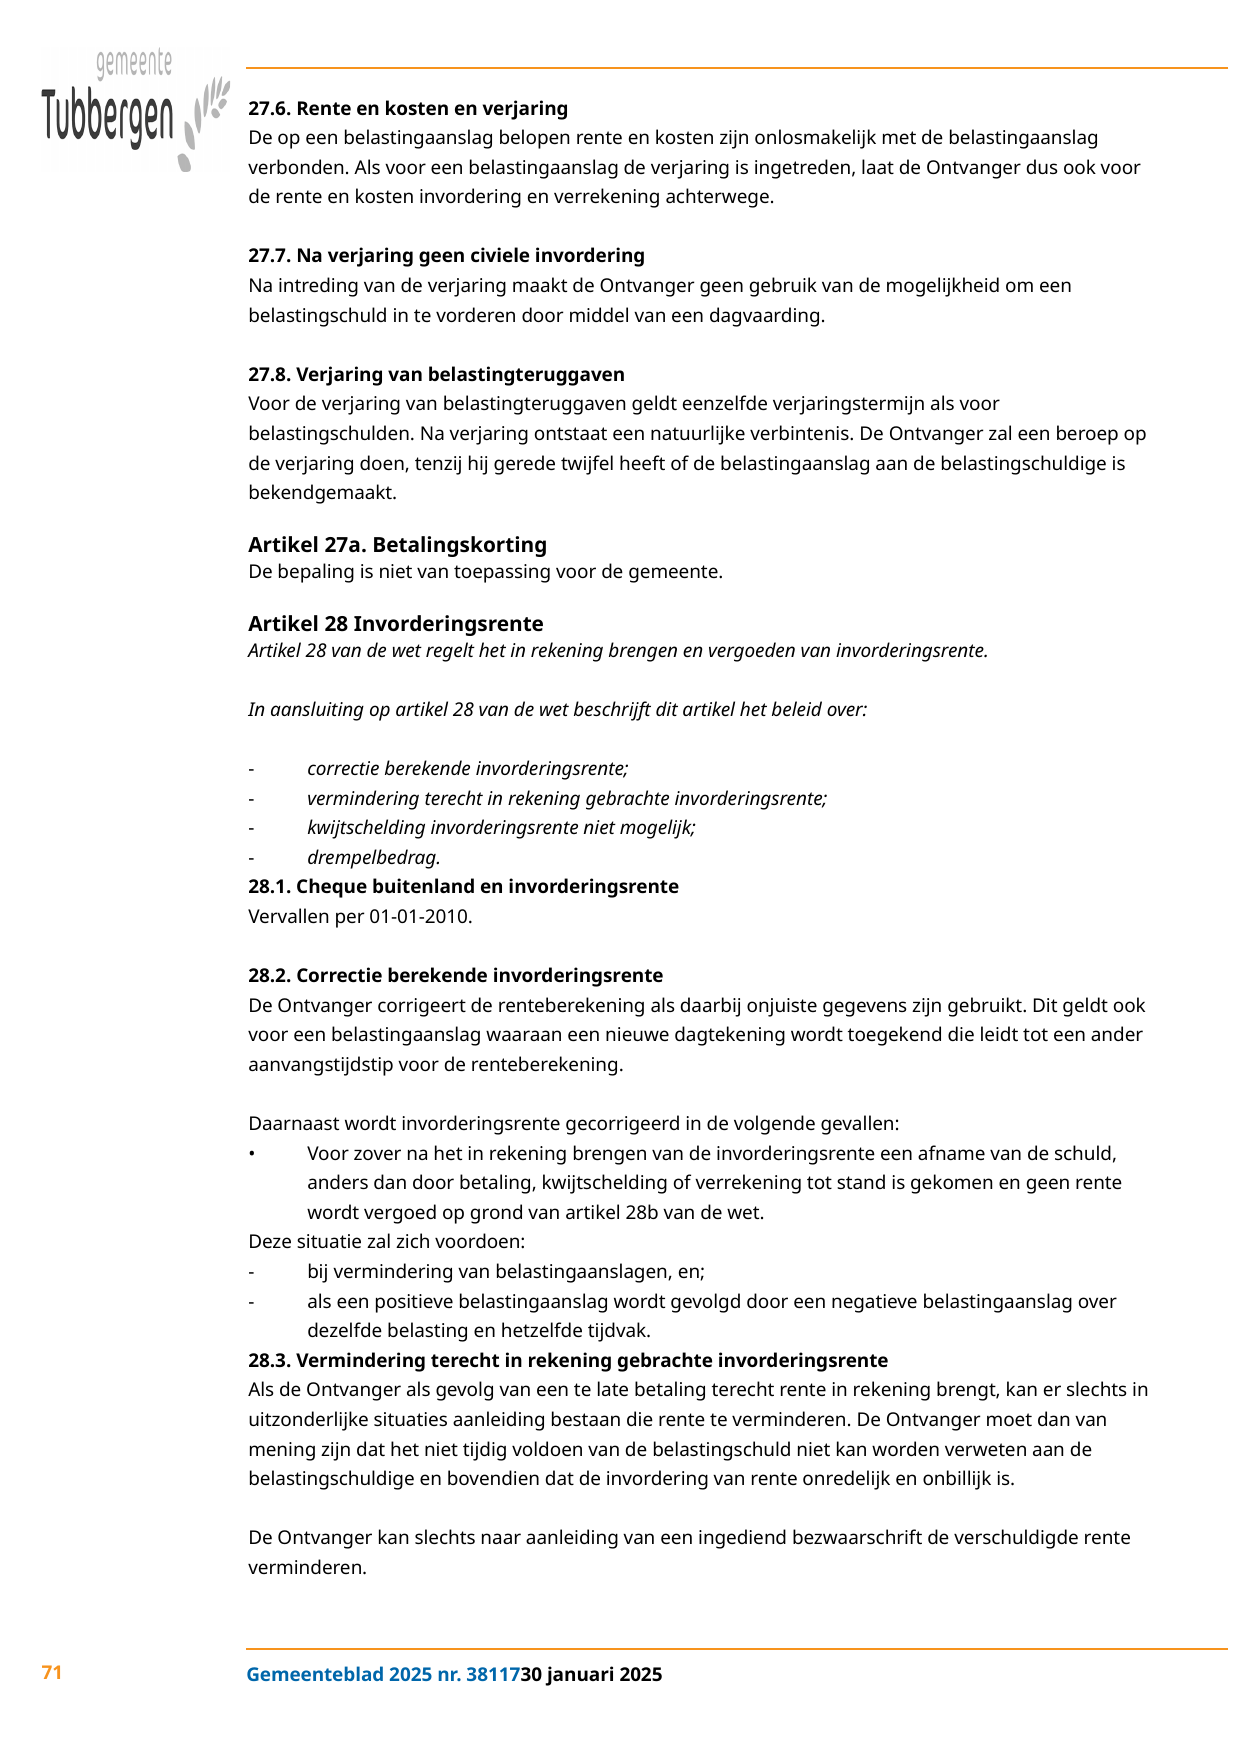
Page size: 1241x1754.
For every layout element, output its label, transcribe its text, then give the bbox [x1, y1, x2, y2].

text 28.3. Vermindering terecht in rekening gebrachte invorderingsrente [248, 1347, 1152, 1373]
text 28.2. Correctie berekende invorderingsrente [248, 962, 1152, 988]
list vermindering terecht in rekening gebrachte invorderingsrente; [248, 785, 1152, 811]
list kwijtschelding invorderingsrente niet mogelijk; [248, 814, 1152, 840]
list bij vermindering van belastingaanslagen, en; [248, 1258, 1152, 1284]
text De op een belastingaanslag belopen rente en kosten zijn onlosmakelijk met de belastingaanslag verbonden. Als voor een belastingaanslag de verjaring is ingetreden, laat de Ontvanger dus ook voor de rente en kosten invordering en verrekening achterwege. [248, 124, 1152, 209]
list correctie berekende invorderingsrente; [248, 755, 1152, 781]
text In aansluiting op artikel 28 van de wet beschrijft dit artikel het beleid over: [248, 696, 1152, 722]
text Daarnaast wordt invorderingsrente gecorrigeerd in de volgende gevallen: [248, 1110, 1152, 1136]
text De Ontvanger corrigeert de renteberekening als daarbij onjuiste gegevens zijn gebruikt. Dit geldt ook voor een belastingaanslag waaraan een nieuwe dagtekening wordt toegekend die leidt tot een ander aanvangstijdstip voor de renteberekening. [248, 992, 1152, 1077]
text Vervallen per 01-01-2010. [248, 903, 1152, 929]
text 27.8. Verjaring van belastingteruggaven [248, 361, 1152, 387]
list als een positieve belastingaanslag wordt gevolgd door een negatieve belastingaanslag over dezelfde belasting en hetzelfde tijdvak. [248, 1288, 1152, 1343]
text De bepaling is niet van toepassing voor de gemeente. [248, 558, 1152, 584]
text 28.1. Cheque buitenland en invorderingsrente [248, 874, 1152, 899]
text Artikel 27a. Betalingskorting [248, 530, 1152, 558]
text Artikel 28 Invorderingsrente [248, 609, 1152, 637]
text Deze situatie zal zich voordoen: [248, 1229, 1152, 1254]
text Voor de verjaring van belastingteruggaven geldt eenzelfde verjaringstermijn als voor belastingschulden. Na verjaring ontstaat een natuurlijke verbintenis. De Ontvanger zal een beroep op de verjaring doen, tenzij hij gerede twijfel heeft of de belastingaanslag aan de belastingschuldige is bekendgemaakt. [248, 391, 1152, 505]
text Artikel 28 van de wet regelt het in rekening brengen en vergoeden van invorderingsrente. [248, 637, 1152, 663]
text De Ontvanger kan slechts naar aanleiding van een ingediend bezwaarschrift de verschuldigde rente verminderen. [248, 1524, 1152, 1580]
text 27.6. Rente en kosten en verjaring [248, 95, 1152, 121]
list Voor zover na het in rekening brengen van de invorderingsrente een afname van de schuld, anders dan door betaling, kwijtschelding of verrekening tot stand is gekomen en geen rente wordt vergoed op grond van artikel 28b van de wet. [248, 1140, 1152, 1225]
text Als de Ontvanger als gevolg van een te late betaling terecht rente in rekening brengt, kan er slechts in uitzonderlijke situaties aanleiding bestaan die rente te verminderen. De Ontvanger moet dan van mening zijn dat het niet tijdig voldoen van de belastingschuld niet kan worden verweten aan de belastingschuldige en bovendien dat de invordering van rente onredelijk en onbillijk is. [248, 1377, 1152, 1491]
text Na intreding van de verjaring maakt de Ontvanger geen gebruik van de mogelijkheid om een belastingschuld in te vorderen door middel van een dagvaarding. [248, 272, 1152, 328]
text 27.7. Na verjaring geen civiele invordering [248, 243, 1152, 268]
picture [41, 47, 231, 172]
list drempelbedrag. [248, 844, 1152, 870]
